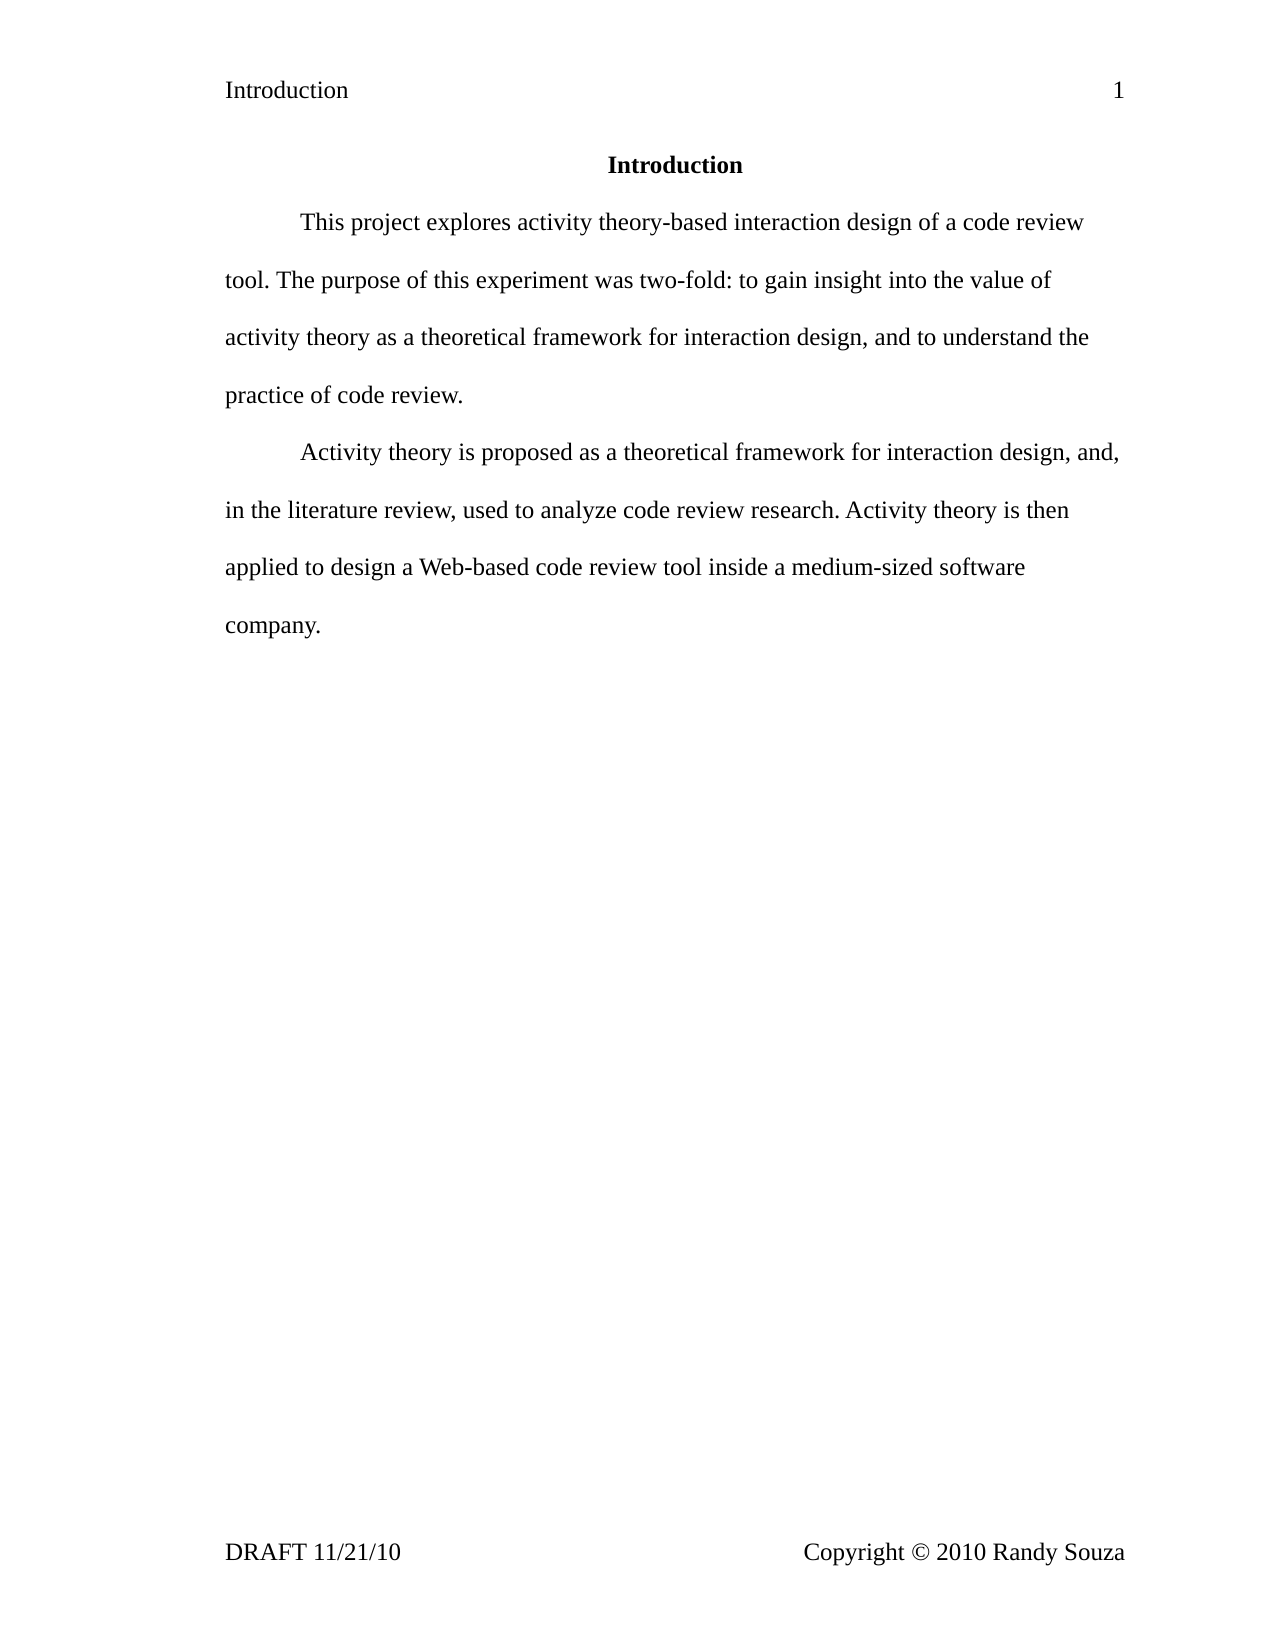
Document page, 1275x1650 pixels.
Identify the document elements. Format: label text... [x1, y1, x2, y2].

text Activity theory is proposed as a theoretical framework for interaction design, and, in the literature review, used to analyze code review research. Activity theory is then applied to design a Web-based code review tool inside a medium-sized software company. [225, 437, 1125, 639]
subtitle Introduction [225, 150, 1125, 179]
text This project explores activity theory-based interaction design of a code review tool. The purpose of this experiment was two-fold: to gain insight into the value of activity theory as a theoretical framework for interaction design, and to understand the practice of code review. [225, 207, 1125, 409]
